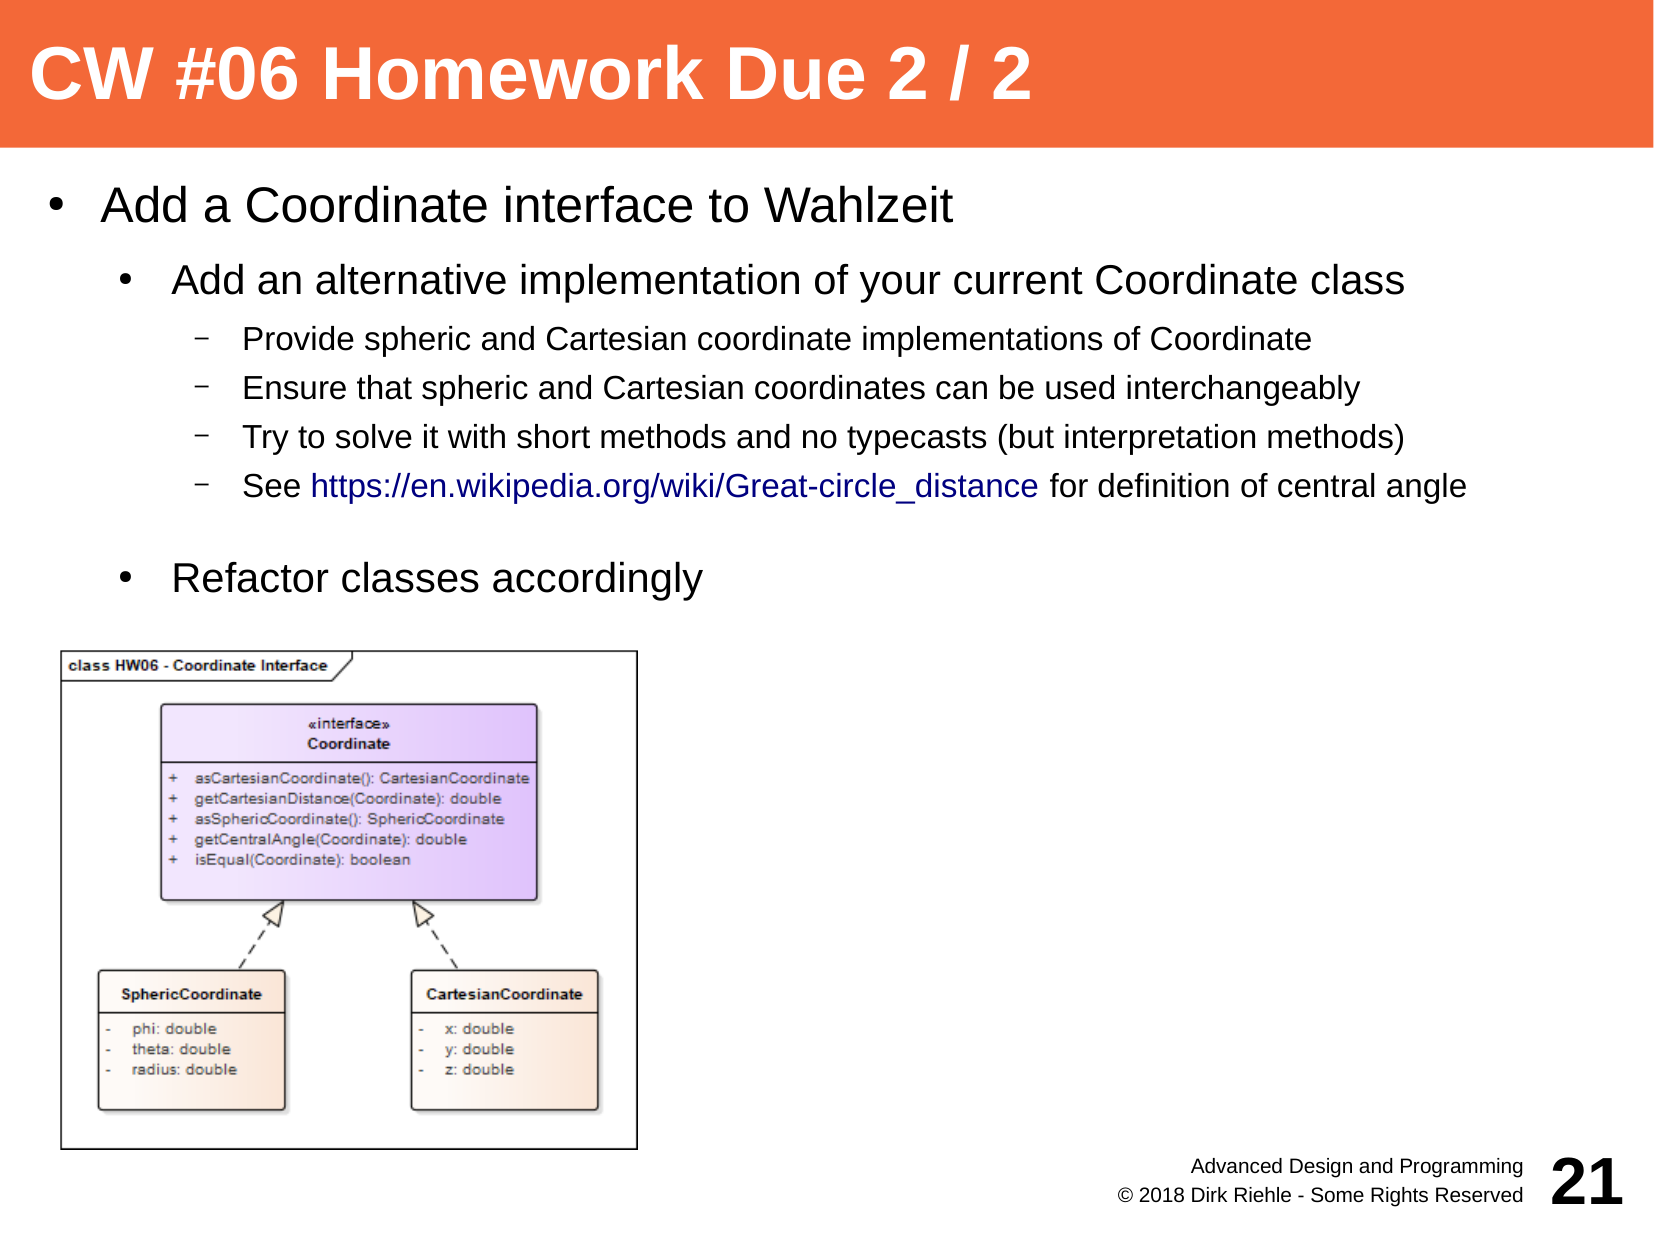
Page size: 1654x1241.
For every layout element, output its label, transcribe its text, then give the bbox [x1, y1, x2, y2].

picture [59, 649, 638, 1150]
title CW #06 Homework Due 2 / 2 [0, 0, 1654, 148]
list Add a Coordinate interface to Wahlzeit Add an alternative implementation of your current Coordinate class Provide spheric and Cartesian coordinate implementations of Coordinate Ensure that spheric and Cartesian coordinates can be used interchangeably Try to solve it with short methods and no typecasts (but interpretation methods) See https://en.wikipedia.org/wiki/Great-circle_distance for definition of central angle Refactor classes accordingly [29, 177, 1625, 1063]
